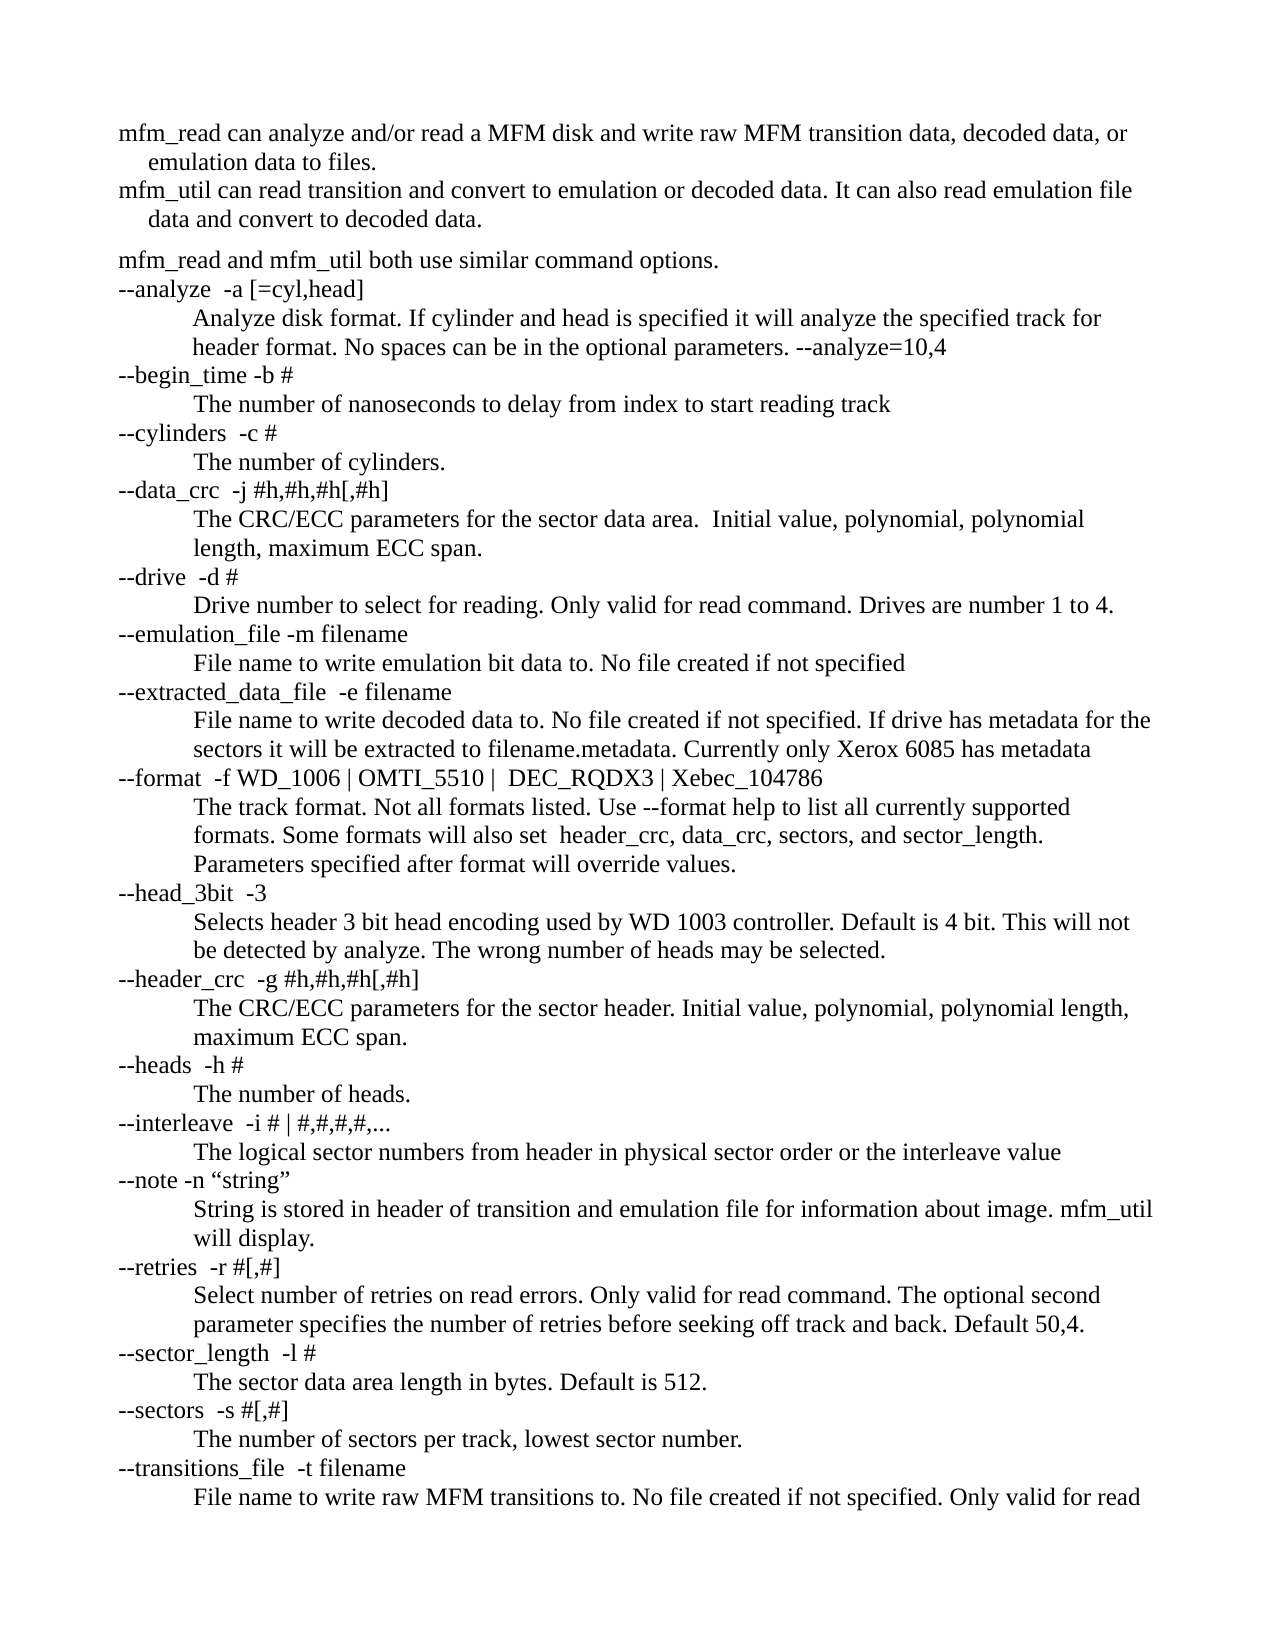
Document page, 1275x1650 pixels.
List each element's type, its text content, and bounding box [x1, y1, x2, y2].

text --retries -r #[,#] [118, 1252, 1157, 1281]
text The logical sector numbers from header in physical sector order or the interleave value [193, 1137, 1157, 1166]
text --interleave -i # | #,#,#,#,... [118, 1108, 1157, 1137]
text --drive -d # [118, 562, 1157, 591]
text Selects header 3 bit head encoding used by WD 1003 controller. Default is 4 bit. This will not be detected by analyze. The wrong number of heads may be selected. [193, 907, 1157, 964]
text The number of sectors per track, lowest sector number. [193, 1424, 1157, 1453]
text The number of cylinders. [193, 447, 1157, 476]
text --extracted_data_file -e filename [118, 677, 1157, 706]
text --begin_time -b # [118, 361, 1157, 389]
text The sector data area length in bytes. Default is 512. [193, 1367, 1157, 1396]
text Drive number to select for reading. Only valid for read command. Drives are number 1 to 4. [193, 591, 1157, 619]
text --data_crc -j #h,#h,#h[,#h] [118, 476, 1157, 504]
text The CRC/ECC parameters for the sector header. Initial value, polynomial, polynomial length, maximum ECC span. [193, 993, 1157, 1051]
text mfm_read can analyze and/or read a MFM disk and write raw MFM transition data, decoded data, or emulation data to files. [118, 118, 1157, 176]
text --note -n “string” [118, 1166, 1157, 1194]
text File name to write raw MFM transitions to. No file created if not specified. Only valid for read [193, 1482, 1157, 1511]
text --format -f WD_1006 | OMTI_5510 | DEC_RQDX3 | Xebec_104786 [118, 763, 1157, 792]
text --sector_length -l # [118, 1338, 1157, 1367]
text --cylinders -c # [118, 418, 1157, 447]
text --sectors -s #[,#] [118, 1396, 1157, 1424]
text Select number of retries on read errors. Only valid for read command. The optional second parameter specifies the number of retries before seeking off track and back. Default 50,4. [193, 1281, 1157, 1338]
text mfm_util can read transition and convert to emulation or decoded data. It can also read emulation file data and convert to decoded data. [118, 176, 1157, 233]
text File name to write emulation bit data to. No file created if not specified [193, 648, 1157, 677]
text Analyze disk format. If cylinder and head is specified it will analyze the specified track for header format. No spaces can be in the optional parameters. --analyze=10,4 [192, 303, 1157, 361]
text The CRC/ECC parameters for the sector data area. Initial value, polynomial, polynomial length, maximum ECC span. [193, 504, 1157, 562]
text --head_3bit -3 [118, 878, 1157, 907]
text --transitions_file -t filename [118, 1453, 1157, 1482]
text --header_crc -g #h,#h,#h[,#h] [118, 964, 1157, 993]
text File name to write decoded data to. No file created if not specified. If drive has metadata for the sectors it will be extracted to filename.metadata. Currently only Xerox 6085 has metadata [193, 706, 1157, 763]
text String is stored in header of transition and emulation file for information about image. mfm_util will display. [193, 1194, 1157, 1252]
text The track format. Not all formats listed. Use --format help to list all currently supported formats. Some formats will also set header_crc, data_crc, sectors, and sector_length. Parameters specified after format will override values. [193, 792, 1157, 878]
text The number of heads. [193, 1079, 1157, 1108]
text mfm_read and mfm_util both use similar command options. [118, 246, 1157, 274]
text --analyze -a [=cyl,head] [118, 274, 1157, 303]
text --heads -h # [118, 1051, 1157, 1079]
text The number of nanoseconds to delay from index to start reading track [193, 389, 1157, 418]
text --emulation_file -m filename [118, 619, 1157, 648]
